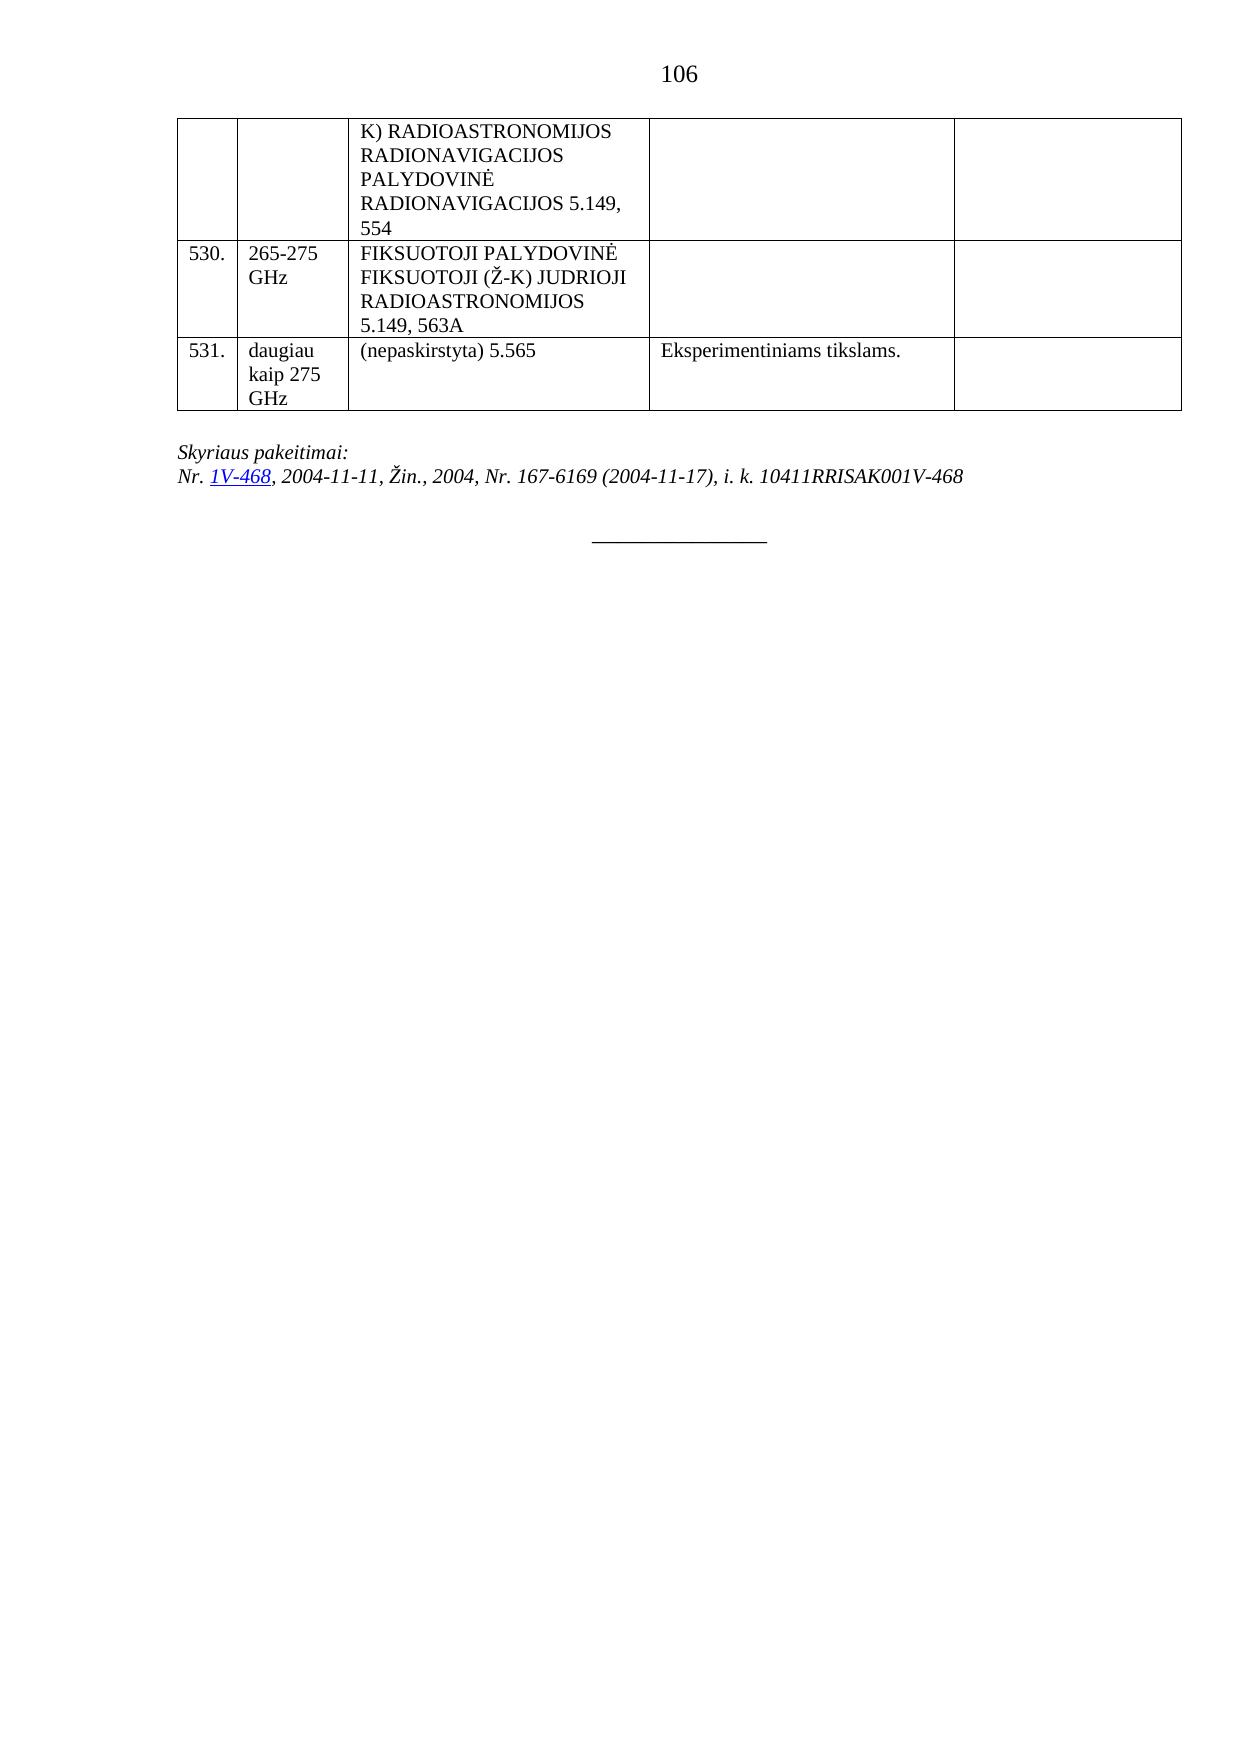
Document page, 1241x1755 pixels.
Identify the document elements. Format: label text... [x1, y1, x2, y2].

table_cell [955, 338, 1181, 410]
table_cell [955, 241, 1181, 337]
table_cell [178, 119, 237, 239]
table_cell 531. [178, 338, 237, 410]
table_cell [650, 241, 954, 337]
table_cell FIKSUOTOJI PALYDOVINĖ FIKSUOTOJI (Ž-K) JUDRIOJI RADIOASTRONOMIJOS 5.149, 563A [349, 241, 649, 337]
table_cell K) RADIOASTRONOMIJOS RADIONAVIGACIJOS PALYDOVINĖ RADIONAVIGACIJOS 5.149, 554 [349, 119, 649, 239]
table_cell [238, 119, 348, 239]
table_cell (nepaskirstyta) 5.565 [349, 338, 649, 410]
table_cell 265-275 GHz [238, 241, 348, 337]
text Nr. 1V-468, 2004-11-11, Žin., 2004, Nr. 167-6169 (2004-11-17), i. k. 10411RRISAK001V-468 [177, 464, 1181, 488]
table_cell daugiau kaip 275 GHz [238, 338, 348, 410]
table_cell [955, 119, 1181, 239]
text ______________ [177, 517, 1181, 545]
table_cell 530. [178, 241, 237, 337]
table_cell Eksperimentiniams tikslams. [650, 338, 954, 410]
table_cell [650, 119, 954, 239]
text Skyriaus pakeitimai: [177, 440, 1181, 464]
